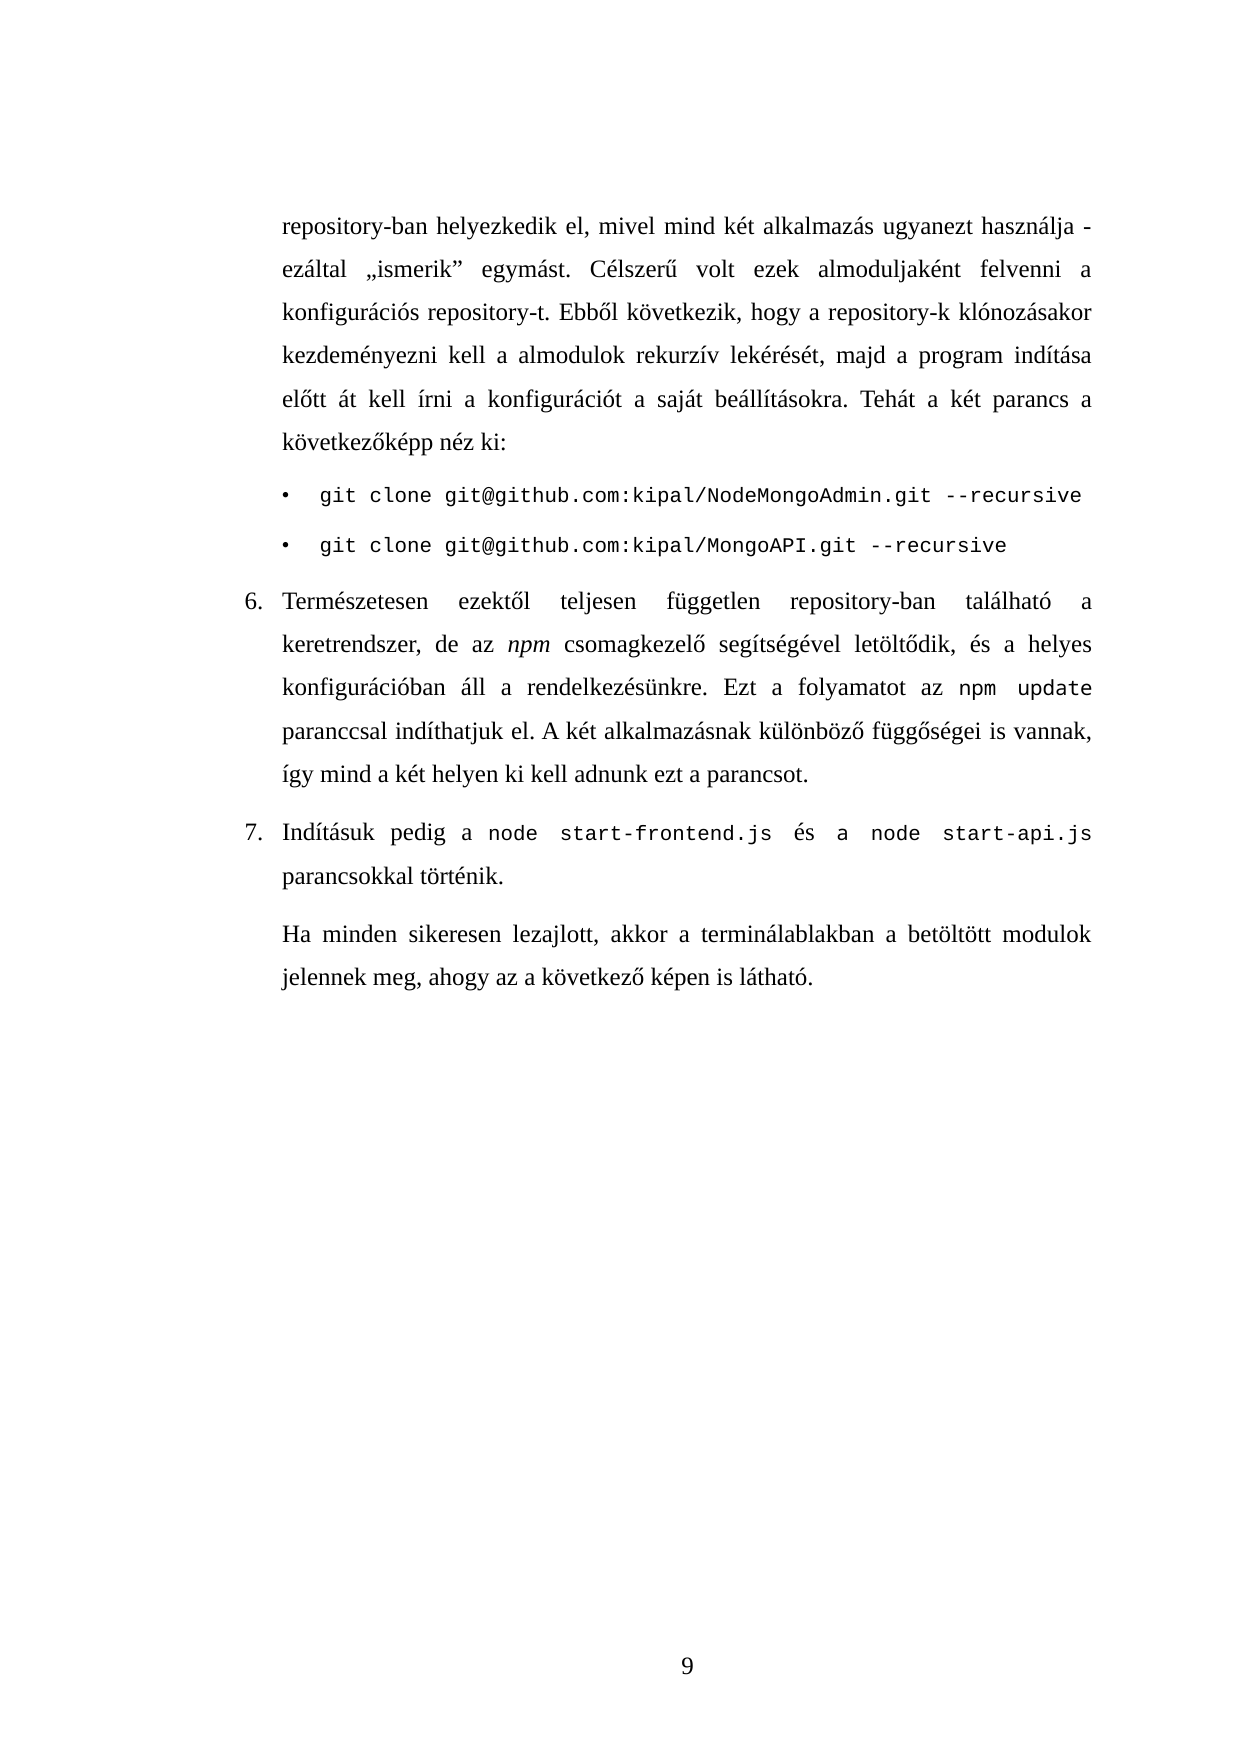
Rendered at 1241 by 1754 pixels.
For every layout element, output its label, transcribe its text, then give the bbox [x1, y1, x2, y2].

list Ha minden sikeresen lezajlott, akkor a terminálablakban a betöltött modulok jelennek meg, ahogy az a következő képen is látható. [244, 919, 1092, 991]
list Indításuk pedig a node start-frontend.js és a node start-api.js parancsokkal történik. [244, 817, 1092, 890]
list repository-ban helyezkedik el, mivel mind két alkalmazás ugyanezt használja - ezáltal „ismerik” egymást. Célszerű volt ezek almoduljaként felvenni a konfigurációs repository-t. Ebből következik, hogy a repository-k klónozásakor kezdeményezni kell a almodulok rekurzív lekérését, majd a program indítása előtt át kell írni a konfigurációt a saját beállításokra. Tehát a két parancs a következőképp néz ki: [244, 211, 1092, 456]
list Természetesen ezektől teljesen független repository-ban található a keretrendszer, de az npm csomagkezelő segítségével letöltődik, és a helyes konfigurációban áll a rendelkezésünkre. Ezt a folyamatot az npm update paranccsal indíthatjuk el. A két alkalmazásnak különböző függőségei is vannak, így mind a két helyen ki kell adnunk ezt a parancsot. [244, 586, 1092, 788]
list git clone git@github.com:kipal/MongoAPI.git --recursive [282, 535, 1092, 559]
list git clone git@github.com:kipal/NodeMongoAdmin.git --recursive [282, 485, 1092, 509]
